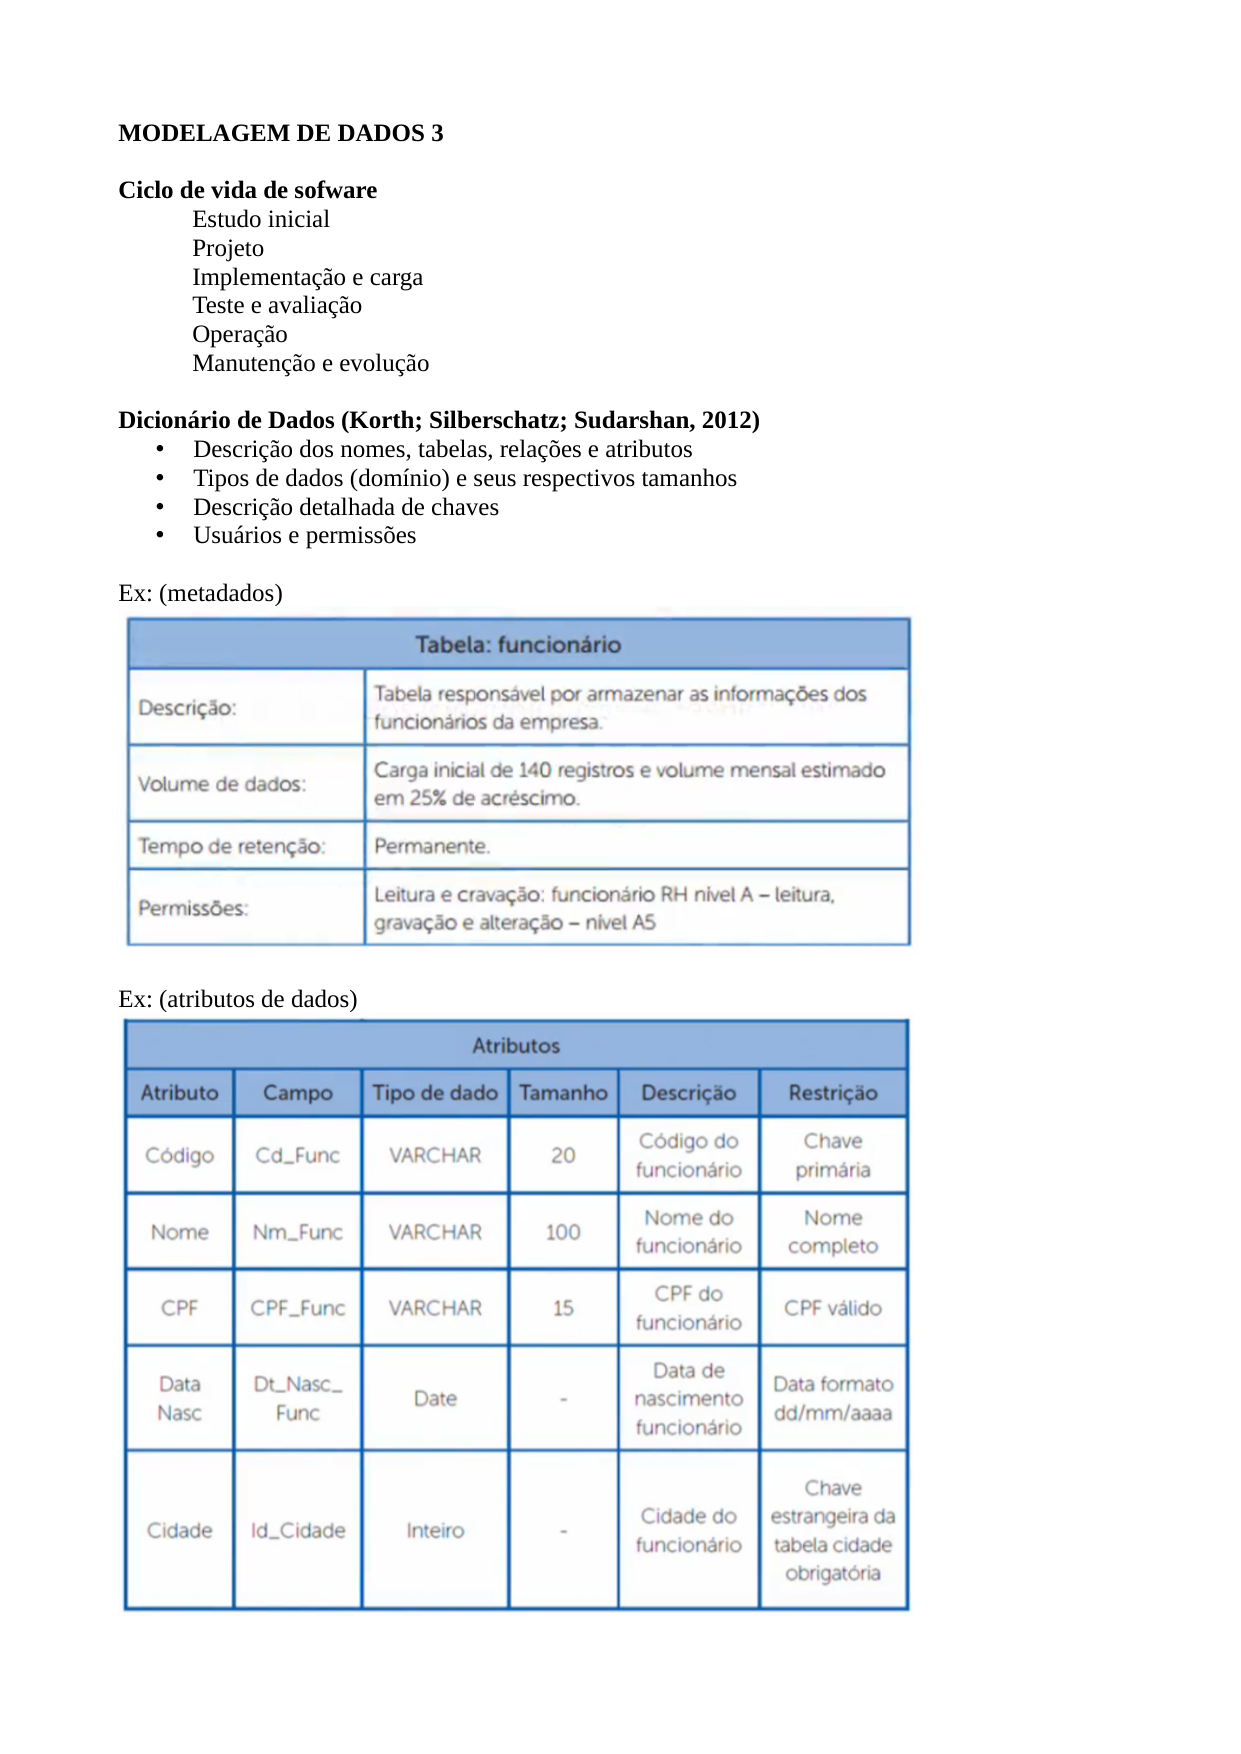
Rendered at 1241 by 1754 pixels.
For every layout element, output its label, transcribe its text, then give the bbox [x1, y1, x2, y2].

text Ex: (atributos de dados) [118, 984, 1122, 1013]
text Ciclo de vida de sofware [118, 176, 1122, 204]
list Descrição dos nomes, tabelas, relações e atributos [156, 434, 1122, 463]
list Tipos de dados (domínio) e seus respectivos tamanhos [156, 463, 1122, 492]
text Teste e avaliação [118, 291, 1122, 319]
list Descrição detalhada de chaves [156, 492, 1122, 521]
text Projeto [118, 233, 1122, 262]
text Estudo inicial [118, 204, 1122, 233]
text MODELAGEM DE DADOS 3 [118, 118, 1122, 147]
text Dicionário de Dados (Korth; Silberschatz; Sudarshan, 2012) [118, 406, 1122, 434]
list Usuários e permissões [156, 521, 1122, 549]
picture [118, 1012, 915, 1616]
text Manutenção e evolução [118, 348, 1122, 377]
picture [118, 606, 920, 956]
text Ex: (metadados) [118, 578, 1122, 607]
text Implementação e carga [118, 262, 1122, 291]
text Operação [118, 319, 1122, 348]
